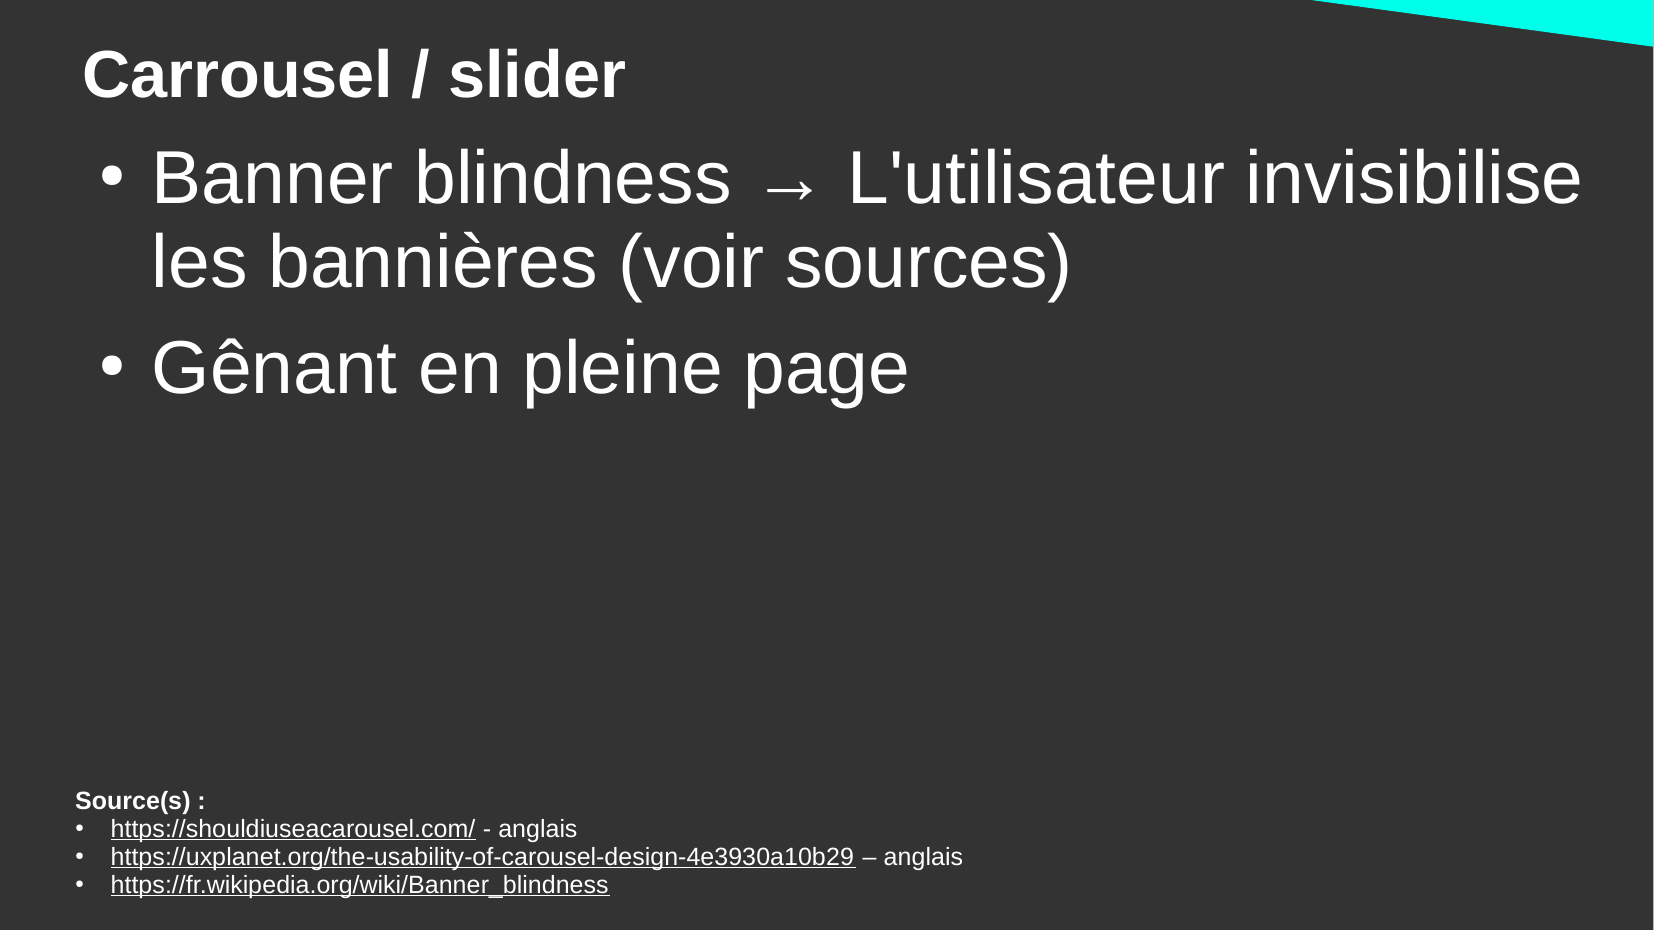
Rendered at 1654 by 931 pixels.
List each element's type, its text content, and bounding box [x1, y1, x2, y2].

text_box Source(s) : https://shouldiuseacarousel.com/ - anglais https://uxplanet.org/the-usability-of-carousel-design-4e3930a10b29 – anglais https://fr.wikipedia.org/wiki/Banner_blindness [60, 779, 1546, 931]
title Carrousel / slider [82, 37, 1571, 114]
list Banner blindness → L'utilisateur invisibilise les bannières (voir sources) Gênant en pleine page [80, 135, 1620, 591]
text_box [1311, 0, 1654, 47]
